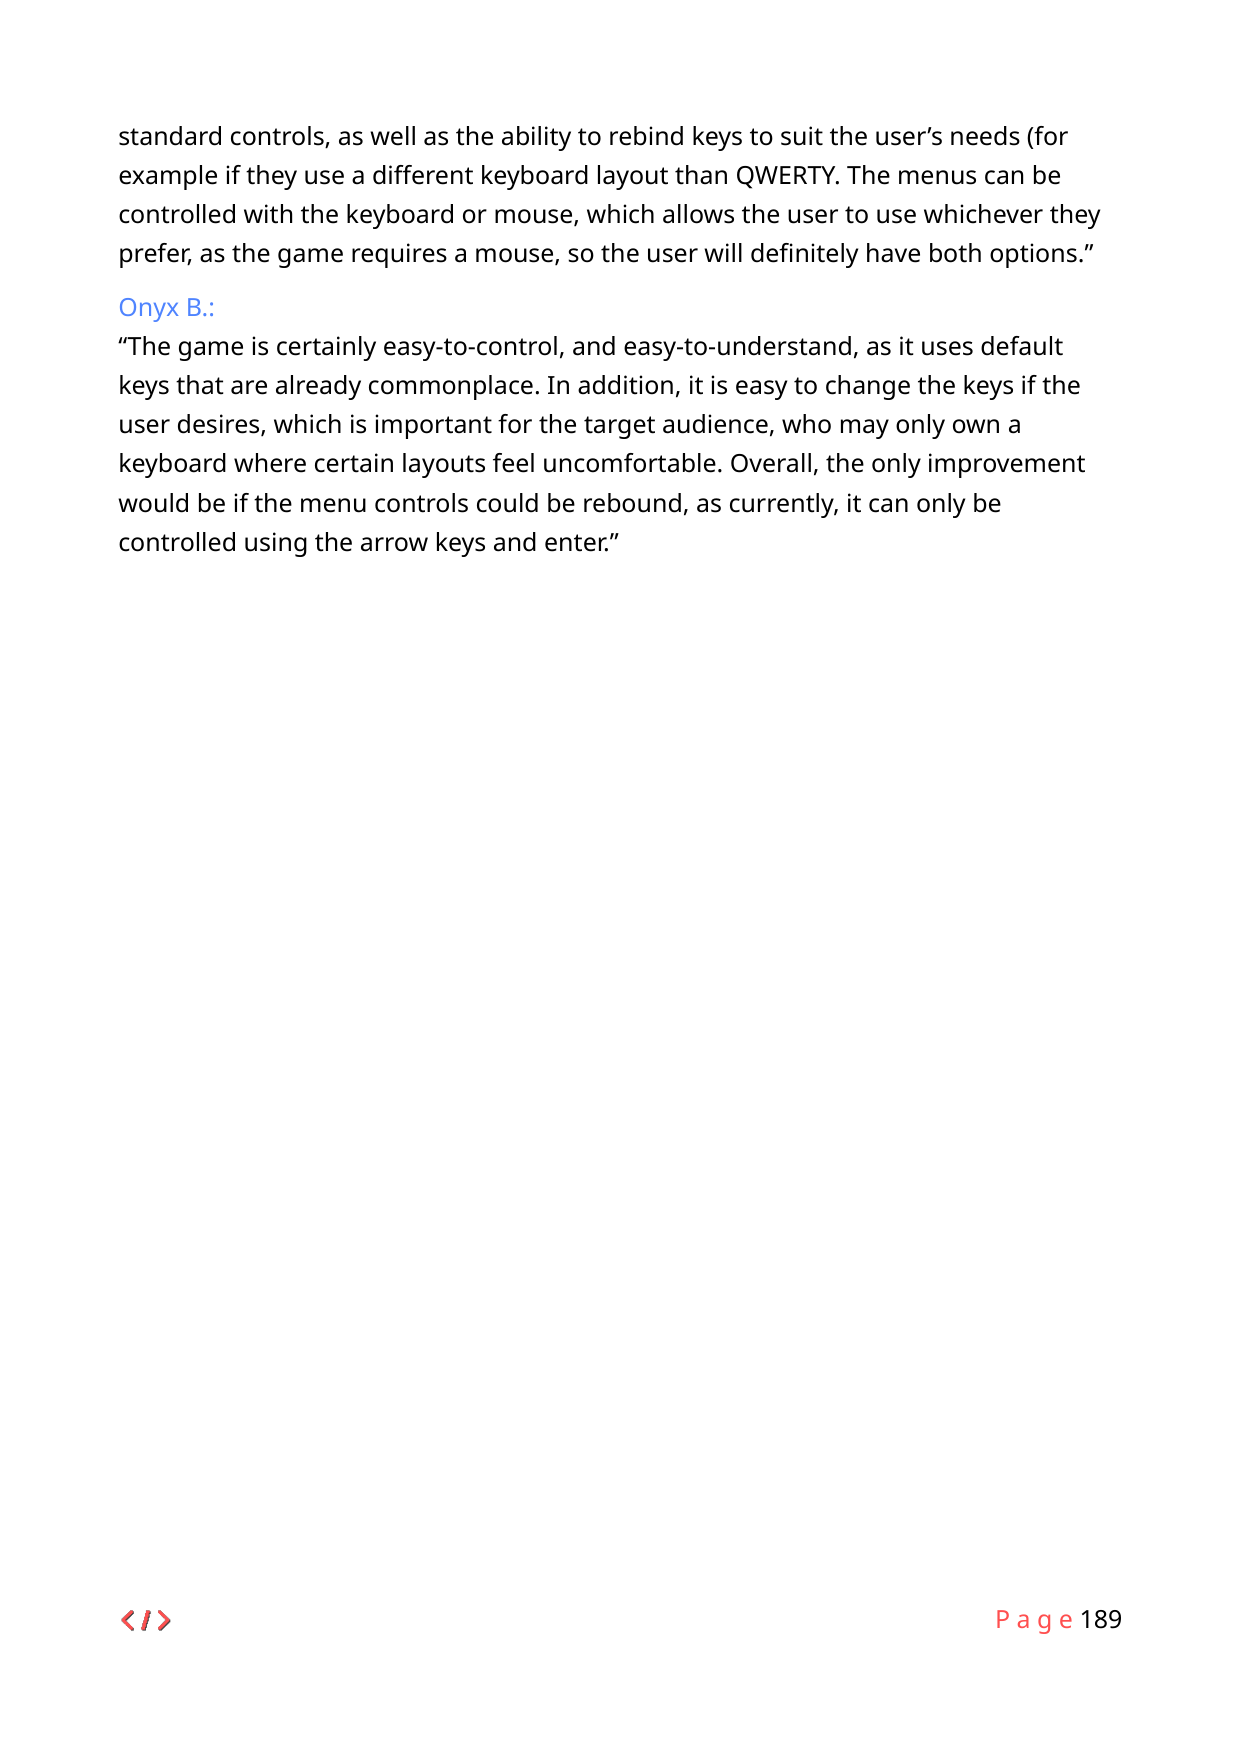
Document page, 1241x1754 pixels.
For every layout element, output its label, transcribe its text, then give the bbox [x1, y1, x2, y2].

picture [116, 1591, 175, 1649]
text standard controls, as well as the ability to rebind keys to suit the user’s needs (for example if they use a different keyboard layout than QWERTY. The menus can be controlled with the keyboard or mouse, which allows the user to use whichever they prefer, as the game requires a mouse, so the user will definitely have both options.” [118, 118, 1122, 270]
text Onyx B.: “The game is certainly easy-to-control, and easy-to-understand, as it uses default keys that are already commonplace. In addition, it is easy to change the keys if the user desires, which is important for the target audience, who may only own a keyboard where certain layouts feel uncomfortable. Overall, the only improvement would be if the menu controls could be rebound, as currently, it can only be controlled using the arrow keys and enter.” [118, 289, 1122, 558]
